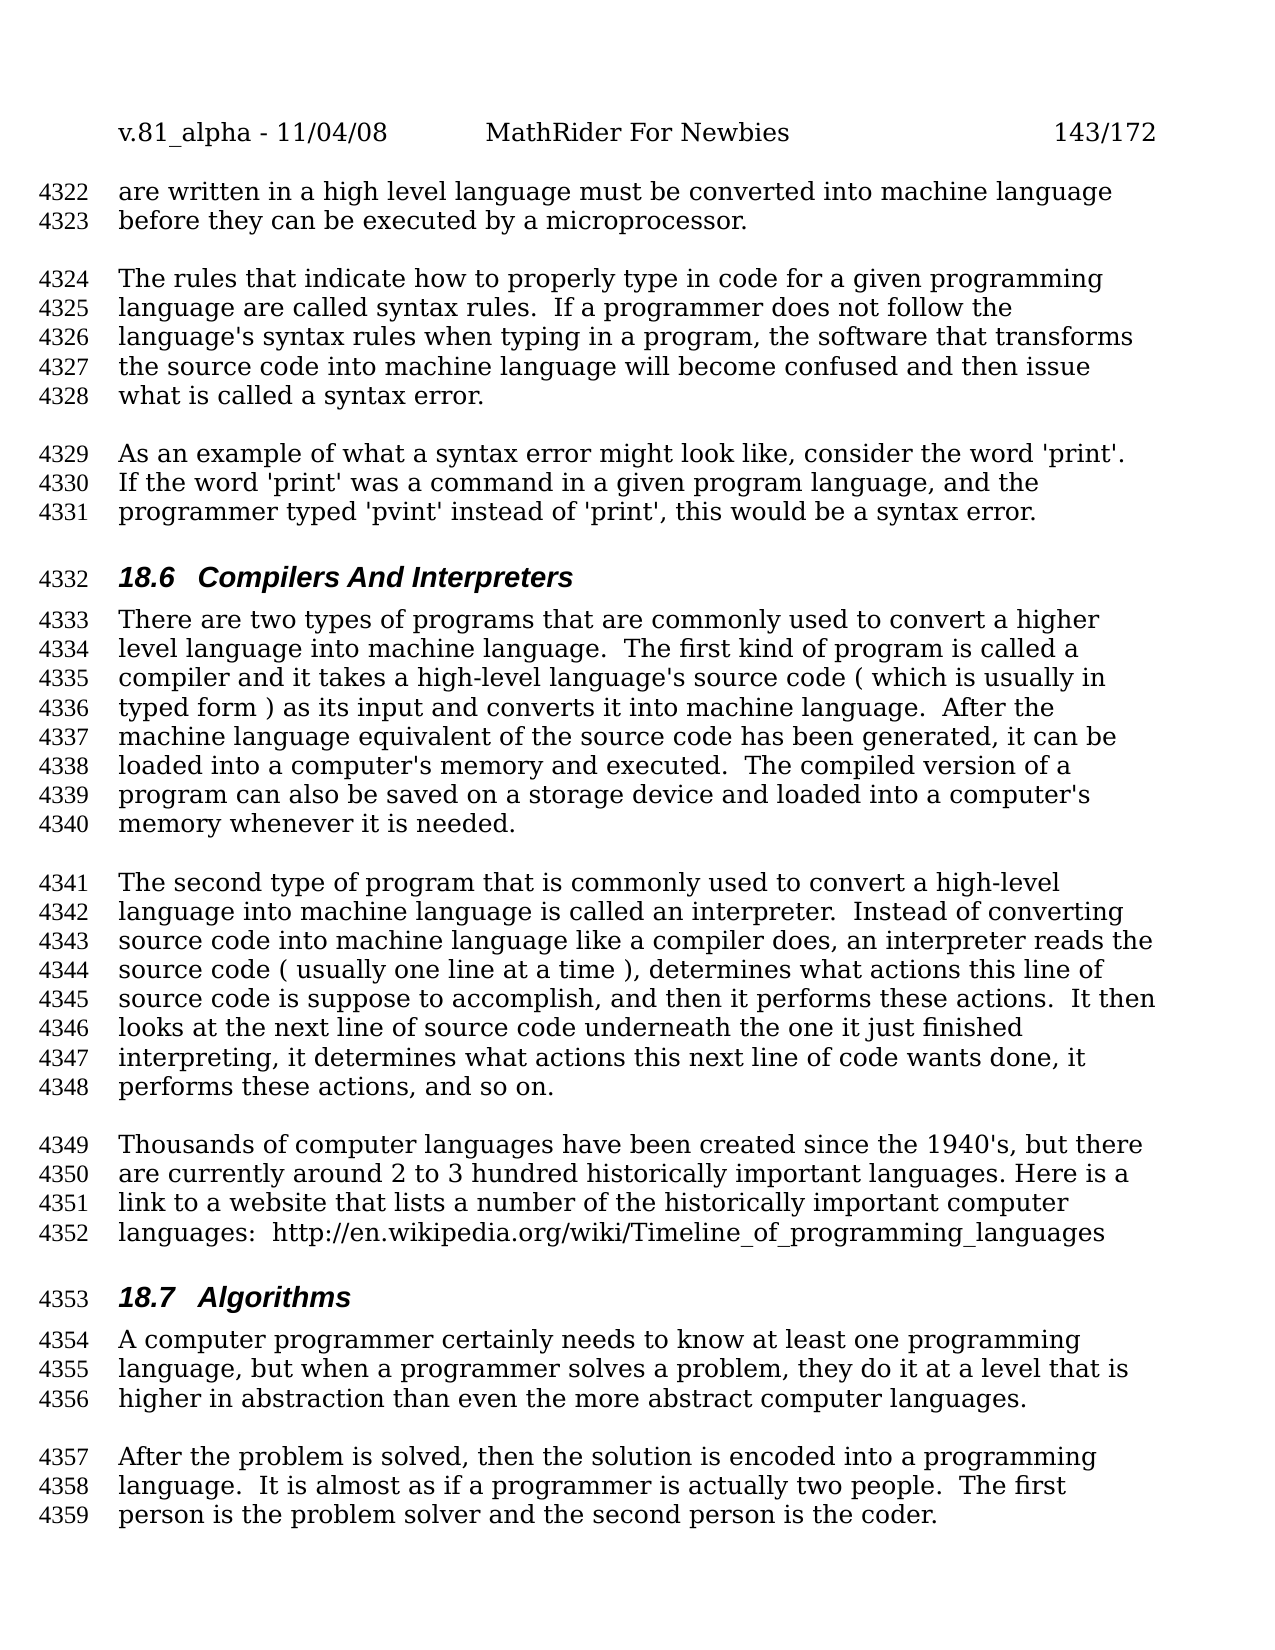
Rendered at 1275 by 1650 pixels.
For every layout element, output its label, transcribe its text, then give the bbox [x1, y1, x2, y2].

text As an example of what a syntax error might look like, consider the word 'print'. If the word 'print' was a command in a given program language, and the programmer typed 'pvint' instead of 'print', this would be a syntax error. [118, 439, 1157, 527]
text are written in a high level language must be converted into machine language before they can be executed by a microprocessor. [118, 177, 1157, 235]
text The rules that indicate how to properly type in code for a given programming language are called syntax rules. If a programmer does not follow the language's syntax rules when typing in a program, the software that transforms the source code into machine language will become confused and then issue what is called a syntax error. [118, 264, 1157, 410]
subtitle Algorithms [118, 1280, 1157, 1313]
text Thousands of computer languages have been created since the 1940's, but there are currently around 2 to 3 hundred historically important languages. Here is a link to a website that lists a number of the historically important computer languages: http://en.wikipedia.org/wiki/Timeline_of_programming_languages [118, 1130, 1157, 1247]
text A computer programmer certainly needs to know at least one programming language, but when a programmer solves a problem, they do it at a level that is higher in abstraction than even the more abstract computer languages. [118, 1326, 1157, 1413]
text There are two types of programs that are commonly used to convert a higher level language into machine language. The first kind of program is called a compiler and it takes a high-level language's source code ( which is usually in typed form ) as its input and converts it into machine language. After the machine language equivalent of the source code has been generated, it can be loaded into a computer's memory and executed. The compiled version of a program can also be saved on a storage device and loaded into a computer's memory whenever it is needed. [118, 605, 1157, 839]
text The second type of program that is commonly used to convert a high-level language into machine language is called an interpreter. Instead of converting source code into machine language like a compiler does, an interpreter reads the source code ( usually one line at a time ), determines what actions this line of source code is suppose to accomplish, and then it performs these actions. It then looks at the next line of source code underneath the one it just finished interpreting, it determines what actions this next line of code wants done, it performs these actions, and so on. [118, 868, 1157, 1101]
text After the problem is solved, then the solution is encoded into a programming language. It is almost as if a programmer is actually two people. The first person is the problem solver and the second person is the coder. [118, 1442, 1157, 1530]
subtitle Compilers And Interpreters [118, 560, 1157, 593]
